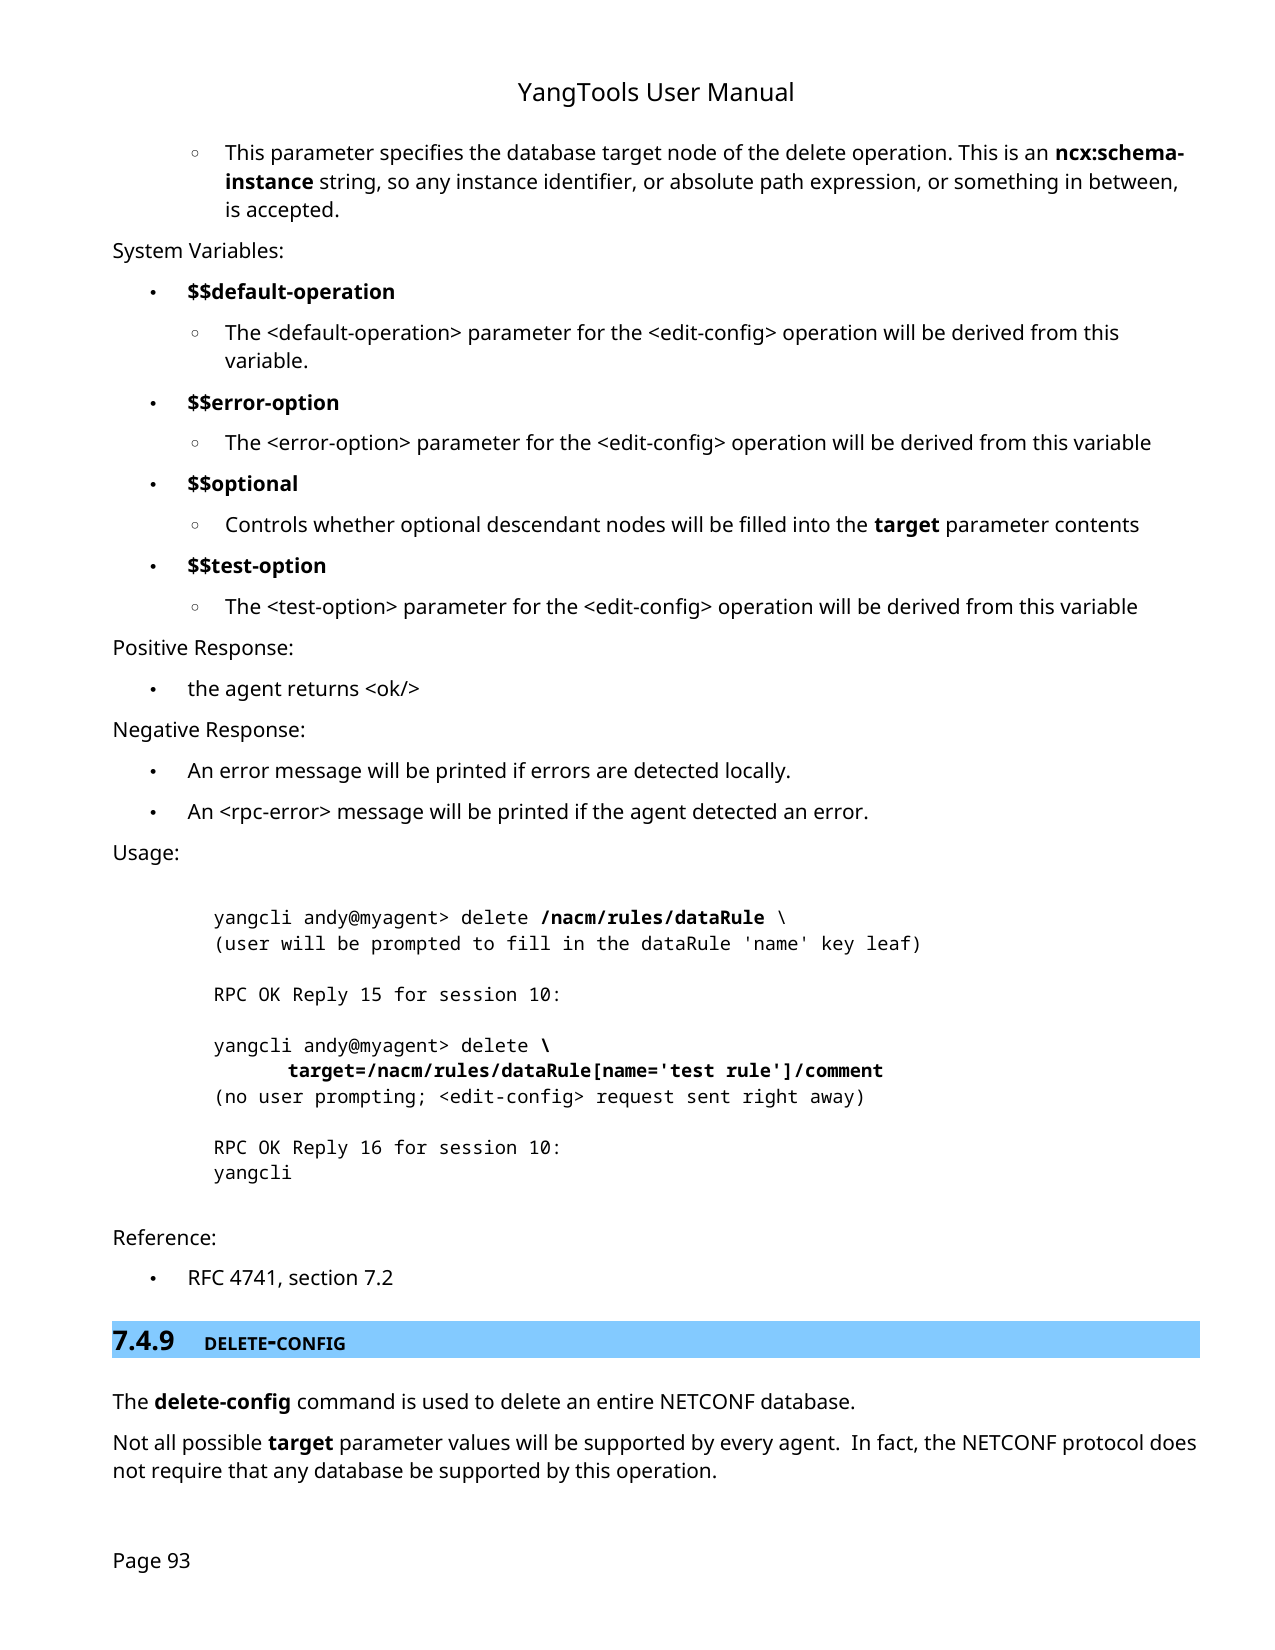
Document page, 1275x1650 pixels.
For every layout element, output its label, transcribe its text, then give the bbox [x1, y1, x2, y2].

text The delete-config command is used to delete an entire NETCONF database. [112, 1387, 1200, 1416]
list The <error-option> parameter for the <edit-config> operation will be derived from this variable [187, 428, 1200, 457]
list An <rpc-error> message will be printed if the agent detected an error. [150, 797, 1200, 825]
list Controls whether optional descendant nodes will be filled into the target parameter contents [187, 510, 1200, 539]
list $$error-option [150, 388, 1200, 416]
list $$test-option [150, 551, 1200, 580]
list $$default-operation [150, 277, 1200, 306]
text System Variables: [112, 236, 1200, 265]
text Negative Response: [112, 715, 1200, 743]
list RFC 4741, section 7.2 [150, 1263, 1200, 1292]
text Positive Response: [112, 633, 1200, 662]
list the agent returns <ok/> [150, 674, 1200, 703]
list This parameter specifies the database target node of the delete operation. This is an ncx:schema-instance string, so any instance identifier, or absolute path expression, or something in between, is accepted. [187, 138, 1200, 224]
list The <default-operation> parameter for the <edit-config> operation will be derived from this variable. [187, 318, 1200, 375]
list $$optional [150, 469, 1200, 498]
text Usage: [112, 838, 1200, 866]
list The <test-option> parameter for the <edit-config> operation will be derived from this variable [187, 592, 1200, 621]
text Reference: [112, 1223, 1200, 1251]
text yangcli andy@myagent> delete /nacm/rules/dataRule \ (user will be prompted to fill in the dataRule 'name' key leaf) RPC OK Reply 15 for session 10: yangcli andy@myagent> delete \ target=/nacm/rules/dataRule[name='test rule']/comment (no user prompting; <edit-config> request sent right away) RPC OK Reply 16 for session 10: yangcli [139, 879, 1200, 1211]
subtitle delete-config [112, 1321, 1200, 1358]
text Not all possible target parameter values will be supported by every agent. In fact, the NETCONF protocol does not require that any database be supported by this operation. [112, 1428, 1200, 1485]
list An error message will be printed if errors are detected locally. [150, 756, 1200, 784]
